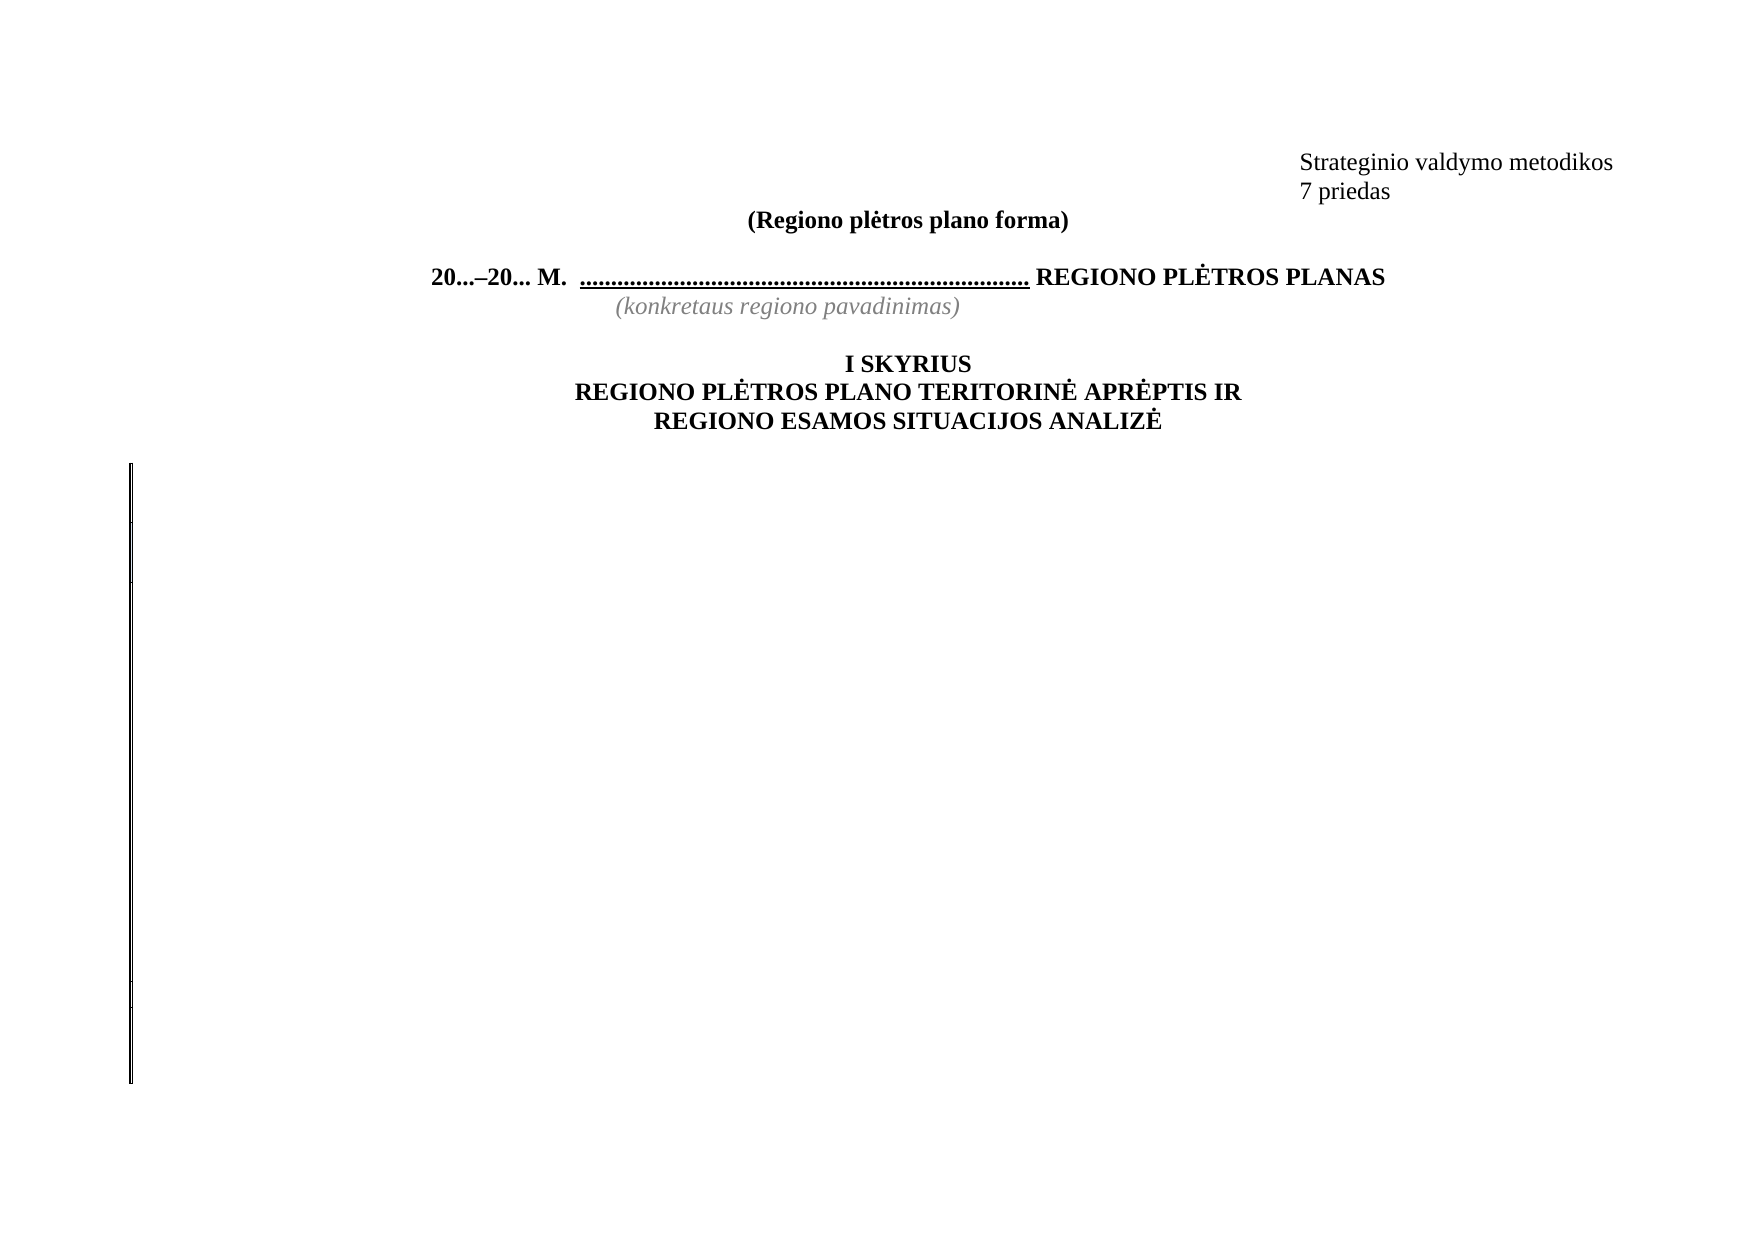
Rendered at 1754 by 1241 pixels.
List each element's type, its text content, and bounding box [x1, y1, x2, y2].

text 20...–20... M. ........................................................................ REGIONO PLĖTROS PLANAS [118, 262, 1698, 291]
text 7 priedas [1299, 176, 1698, 205]
text (konkretaus regiono pavadinimas) [118, 291, 1698, 320]
text (Regiono plėtros plano forma) [118, 205, 1698, 234]
text REGIONO ESAMOS SITUACIJOS ANALIZĖ [118, 406, 1698, 435]
text I skyrius [118, 349, 1698, 377]
text REGIONO PLĖTROS PLANO TERITORINĖ APRĖPTIS ir [118, 377, 1698, 406]
text Strateginio valdymo metodikos [1299, 147, 1698, 176]
